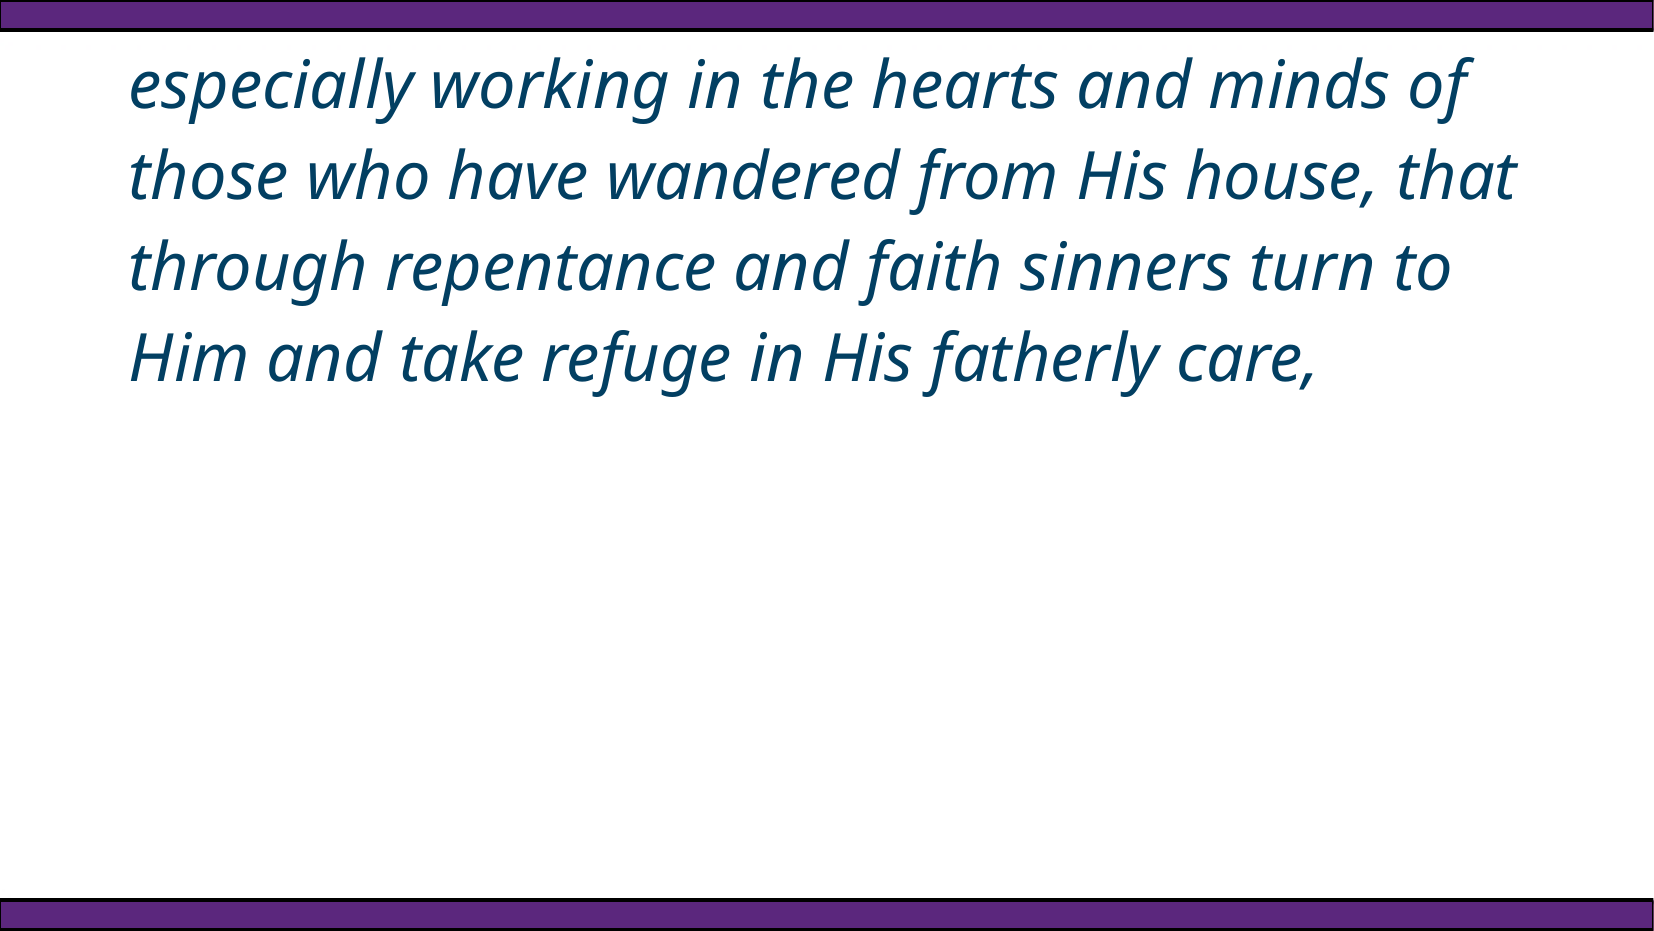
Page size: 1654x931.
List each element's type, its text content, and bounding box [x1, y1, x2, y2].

text_box especially working in the hearts and minds of those who have wandered from His house, that through repentance and faith sinners turn to Him and take refuge in His fatherly care, [45, 30, 1606, 400]
picture [0, 31, 1654, 900]
text_box [0, 900, 1654, 931]
text_box [0, 0, 1654, 31]
